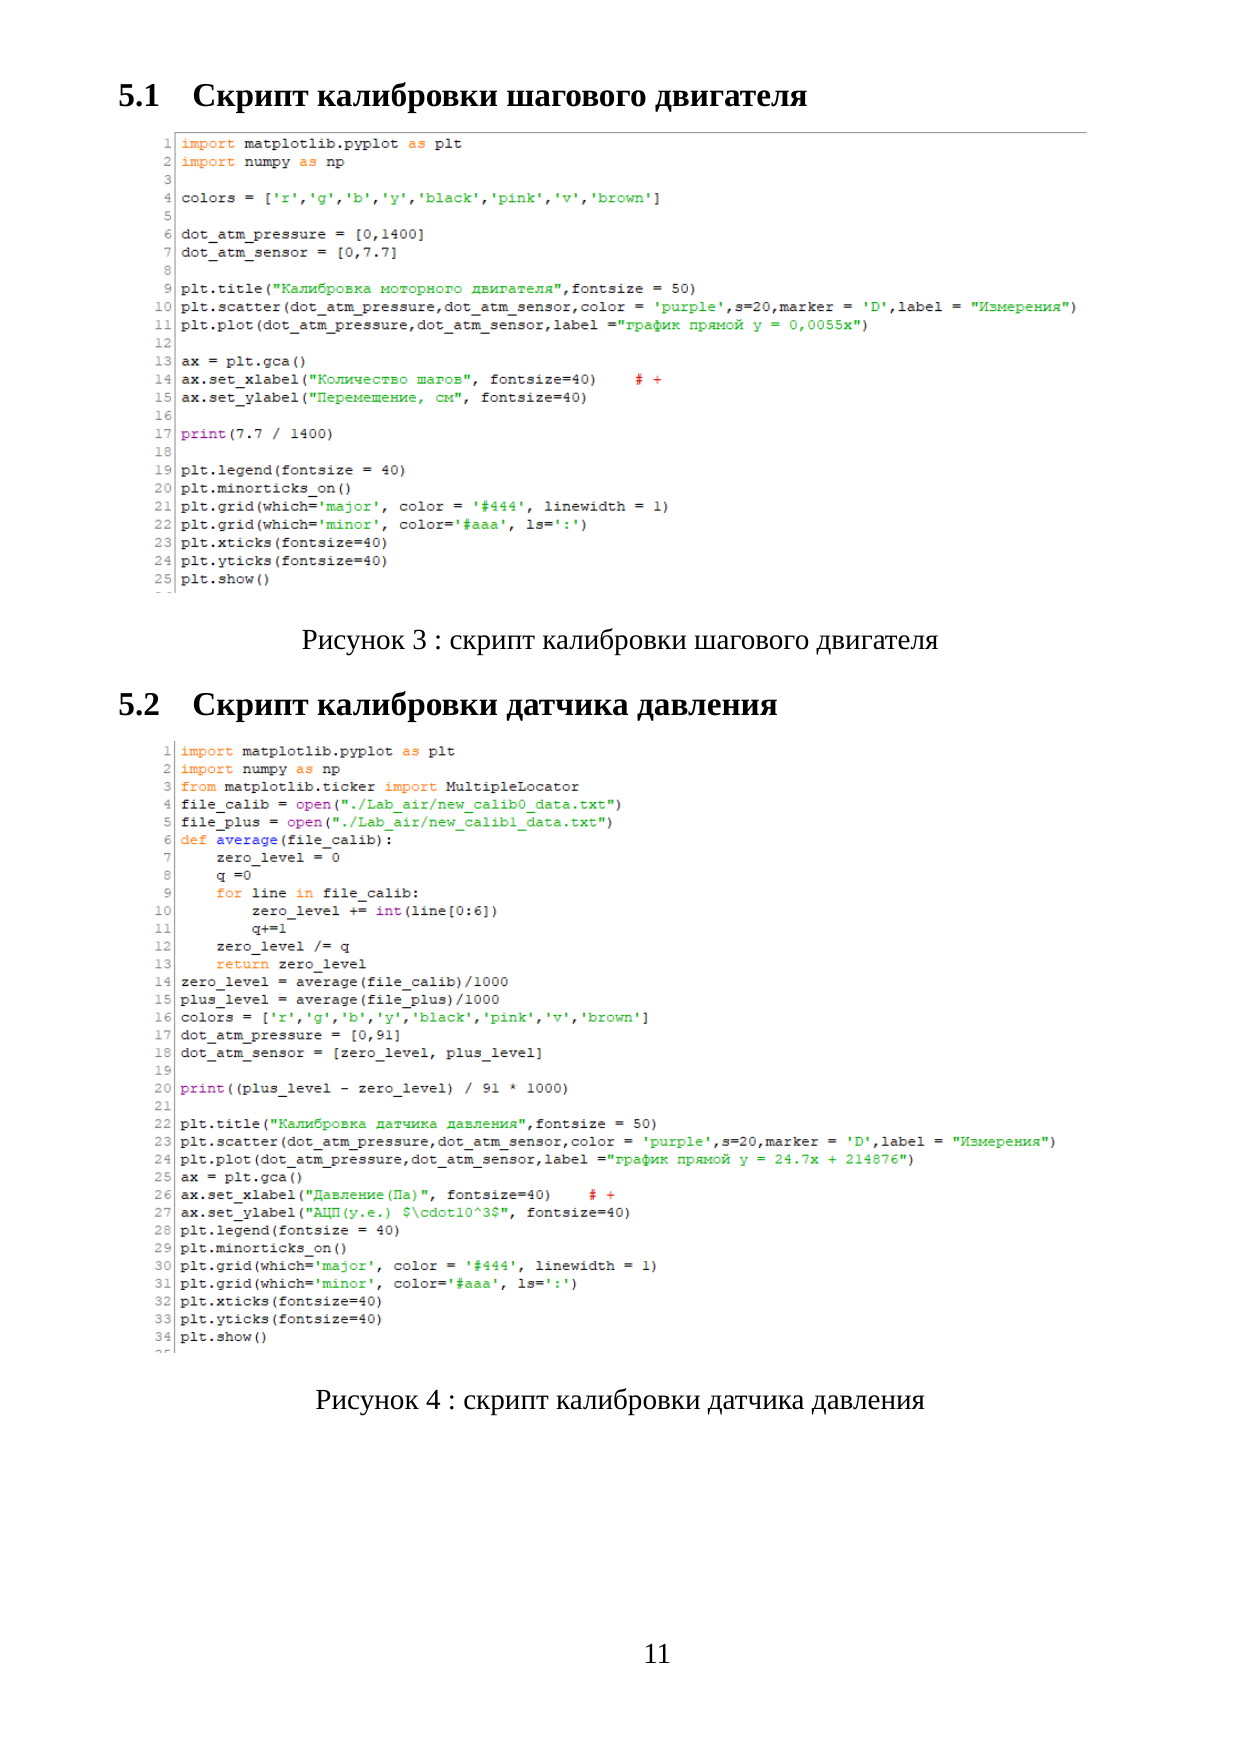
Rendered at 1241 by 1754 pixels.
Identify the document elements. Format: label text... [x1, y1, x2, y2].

text Рисунок 3 : скрипт калибровки шагового двигателя [118, 622, 1122, 655]
subtitle Скрипт калибровки шагового двигателя [118, 75, 1122, 113]
picture [153, 741, 1087, 1353]
picture [153, 132, 1087, 593]
subtitle Скрипт калибровки датчика давления [118, 684, 1122, 723]
text Рисунок 4 : скрипт калибровки датчика давления [118, 1382, 1122, 1415]
